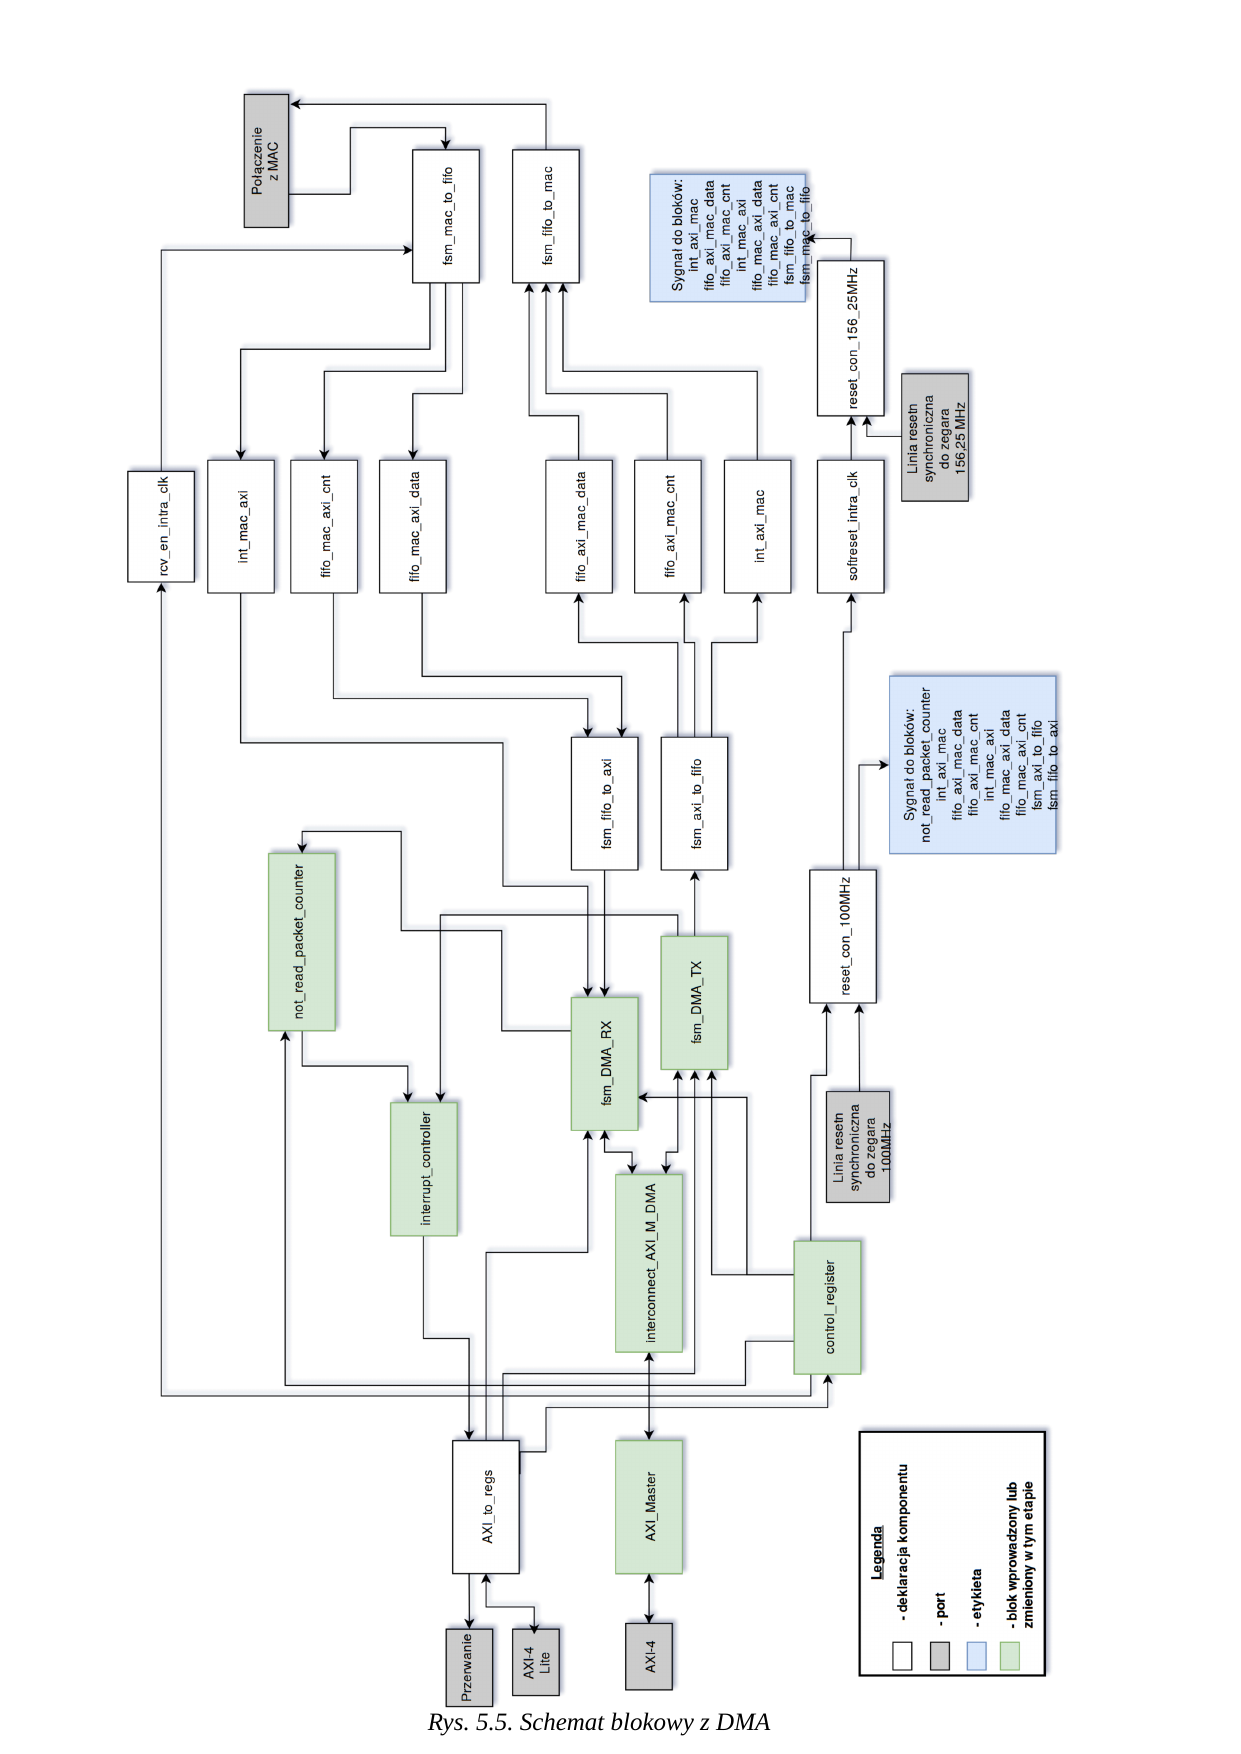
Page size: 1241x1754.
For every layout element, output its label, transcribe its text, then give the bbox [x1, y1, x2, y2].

text Rys. 5.5. Schemat blokowy z DMA [127, 1708, 1073, 1736]
picture [126, 86, 1074, 1708]
